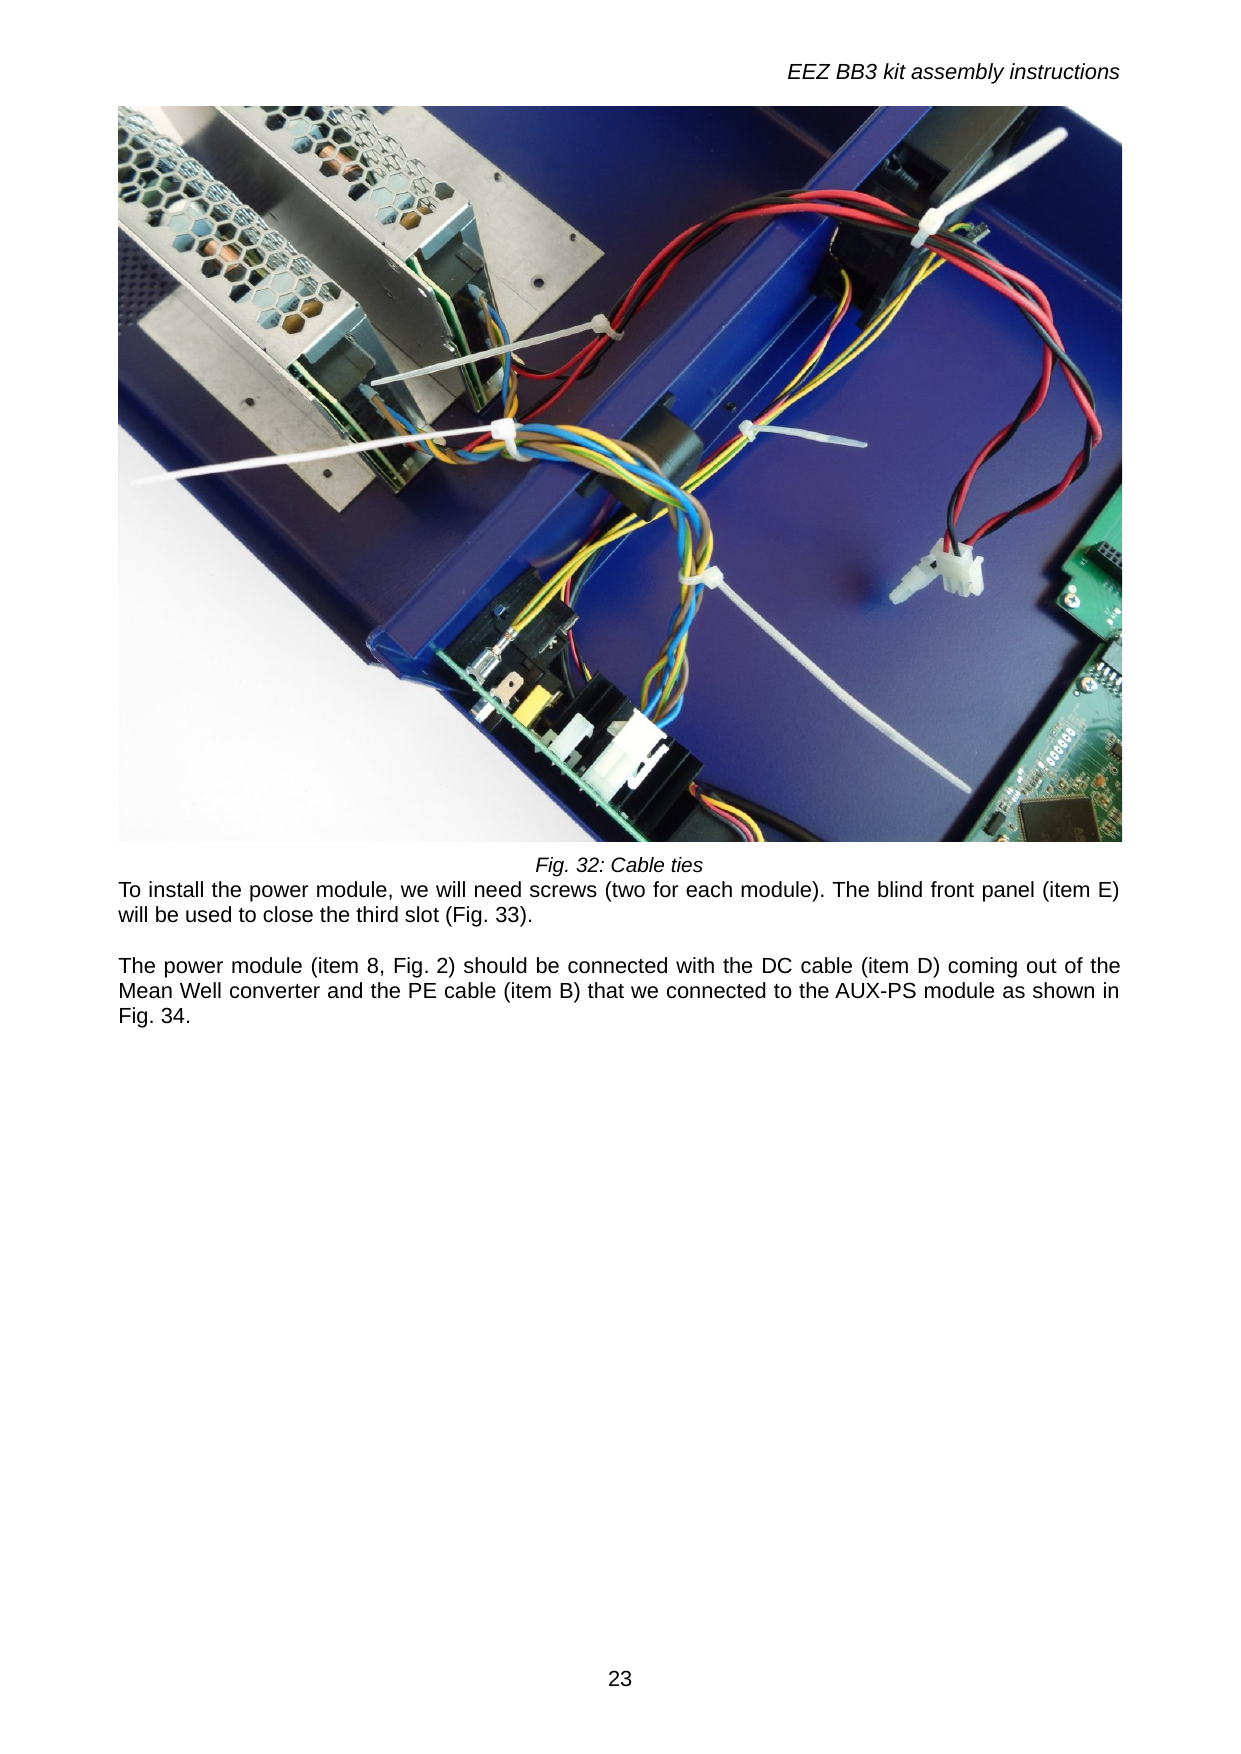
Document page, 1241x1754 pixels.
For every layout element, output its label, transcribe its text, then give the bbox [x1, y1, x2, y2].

text To install the power module, we will need screws (two for each module). The blind front panel (item E) will be used to close the third slot (Fig. 33). [118, 877, 1122, 927]
picture [118, 106, 1123, 842]
text Fig. : Cable ties [118, 842, 1122, 877]
text The power module (item 8, Fig. 2) should be connected with the DC cable (item D) coming out of the Mean Well converter and the PE cable (item B) that we connected to the AUX-PS module as shown in Fig. 34. [118, 952, 1122, 1028]
